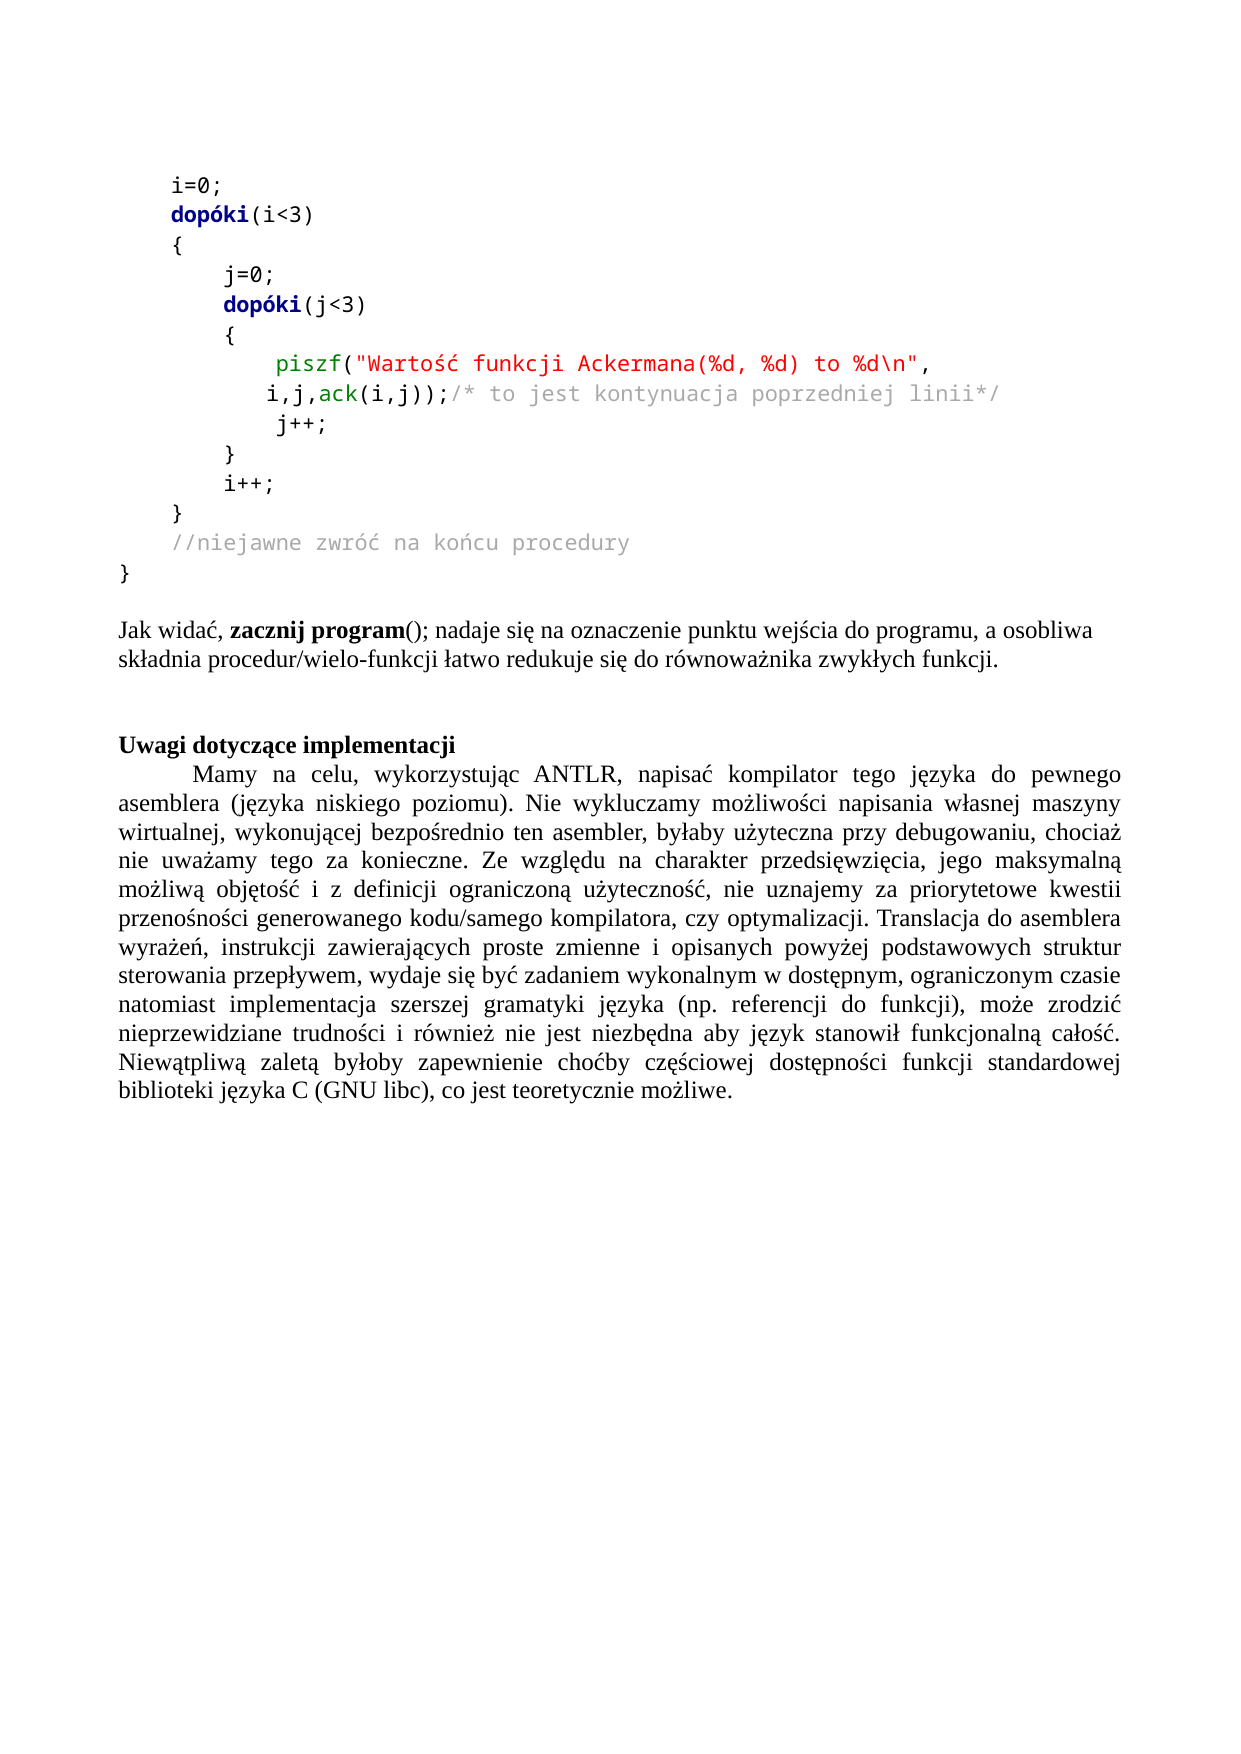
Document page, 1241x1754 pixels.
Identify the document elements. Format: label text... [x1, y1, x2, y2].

text dopóki(i<3) [118, 199, 1122, 229]
text //niejawne zwróć na końcu procedury [118, 527, 1122, 557]
text } [118, 557, 1122, 587]
text { [118, 229, 1122, 259]
text Mamy na celu, wykorzystując ANTLR, napisać kompilator tego języka do pewnego asemblera (języka niskiego poziomu). Nie wykluczamy możliwości napisania własnej maszyny wirtualnej, wykonującej bezpośrednio ten asembler, byłaby użyteczna przy debugowaniu, chociaż nie uważamy tego za konieczne. Ze względu na charakter przedsięwzięcia, jego maksymalną możliwą objętość i z definicji ograniczoną użyteczność, nie uznajemy za priorytetowe kwestii przenośności generowanego kodu/samego kompilatora, czy optymalizacji. Translacja do asemblera wyrażeń, instrukcji zawierających proste zmienne i opisanych powyżej podstawowych struktur sterowania przepływem, wydaje się być zadaniem wykonalnym w dostępnym, ograniczonym czasie natomiast implementacja szerszej gramatyki języka (np. referencji do funkcji), może zrodzić nieprzewidziane trudności i również nie jest niezbędna aby język stanowił funkcjonalną całość. Niewątpliwą zaletą byłoby zapewnienie choćby częściowej dostępności funkcji standardowej biblioteki języka C (GNU libc), co jest teoretycznie możliwe. [118, 759, 1122, 1104]
text piszf("Wartość funkcji Ackermana(%d, %d) to %d\n", i,j,ack(i,j));/* to jest kontynuacja poprzedniej linii*/ [118, 348, 1122, 408]
text } [118, 497, 1122, 527]
text i=0; [118, 170, 1122, 199]
text i++; [118, 468, 1122, 497]
text dopóki(j<3) [118, 289, 1122, 319]
text j++; [118, 408, 1122, 438]
text j=0; [118, 259, 1122, 289]
text } [118, 438, 1122, 468]
text Jak widać, zacznij program(); nadaje się na oznaczenie punktu wejścia do programu, a osobliwa składnia procedur/wielo-funkcji łatwo redukuje się do równoważnika zwykłych funkcji. [118, 616, 1122, 673]
text Uwagi dotyczące implementacji [118, 731, 1122, 759]
text { [118, 319, 1122, 348]
